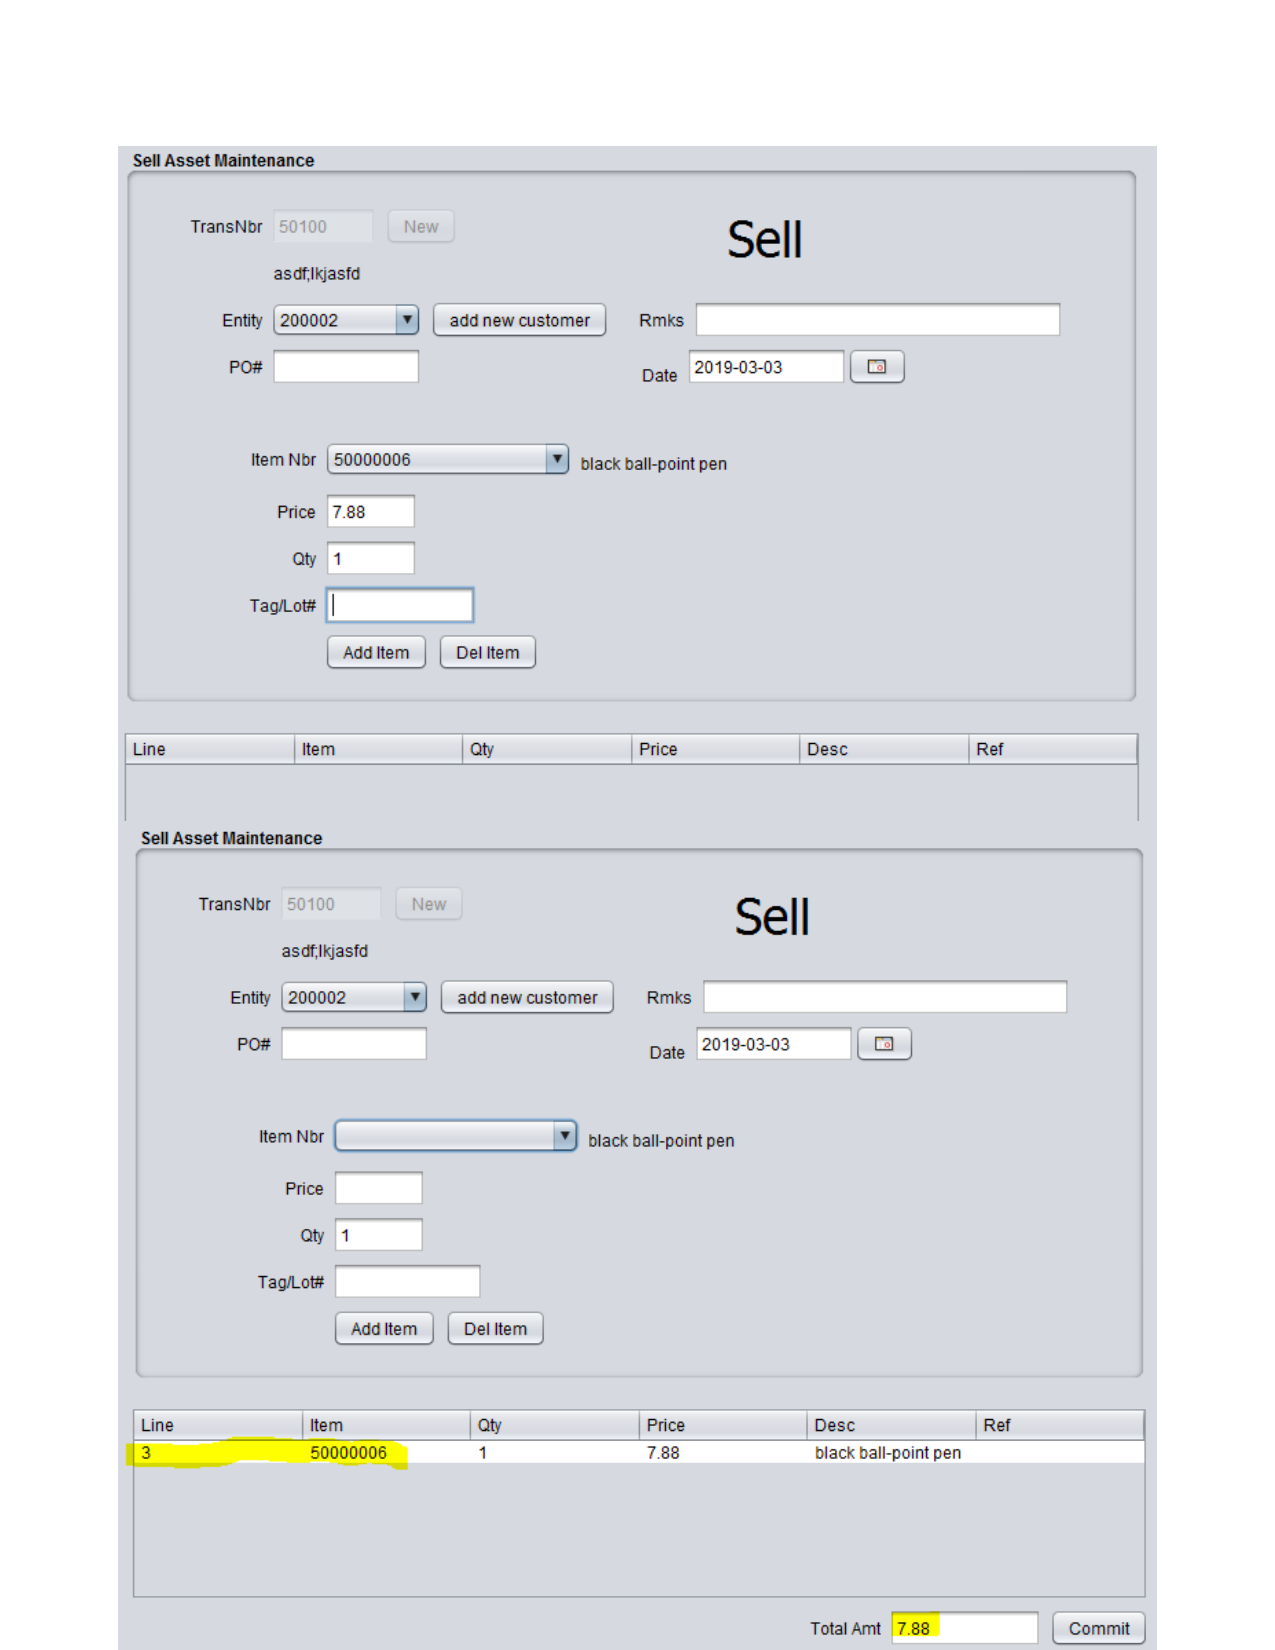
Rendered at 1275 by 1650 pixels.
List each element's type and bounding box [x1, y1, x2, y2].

picture [118, 146, 1157, 1650]
